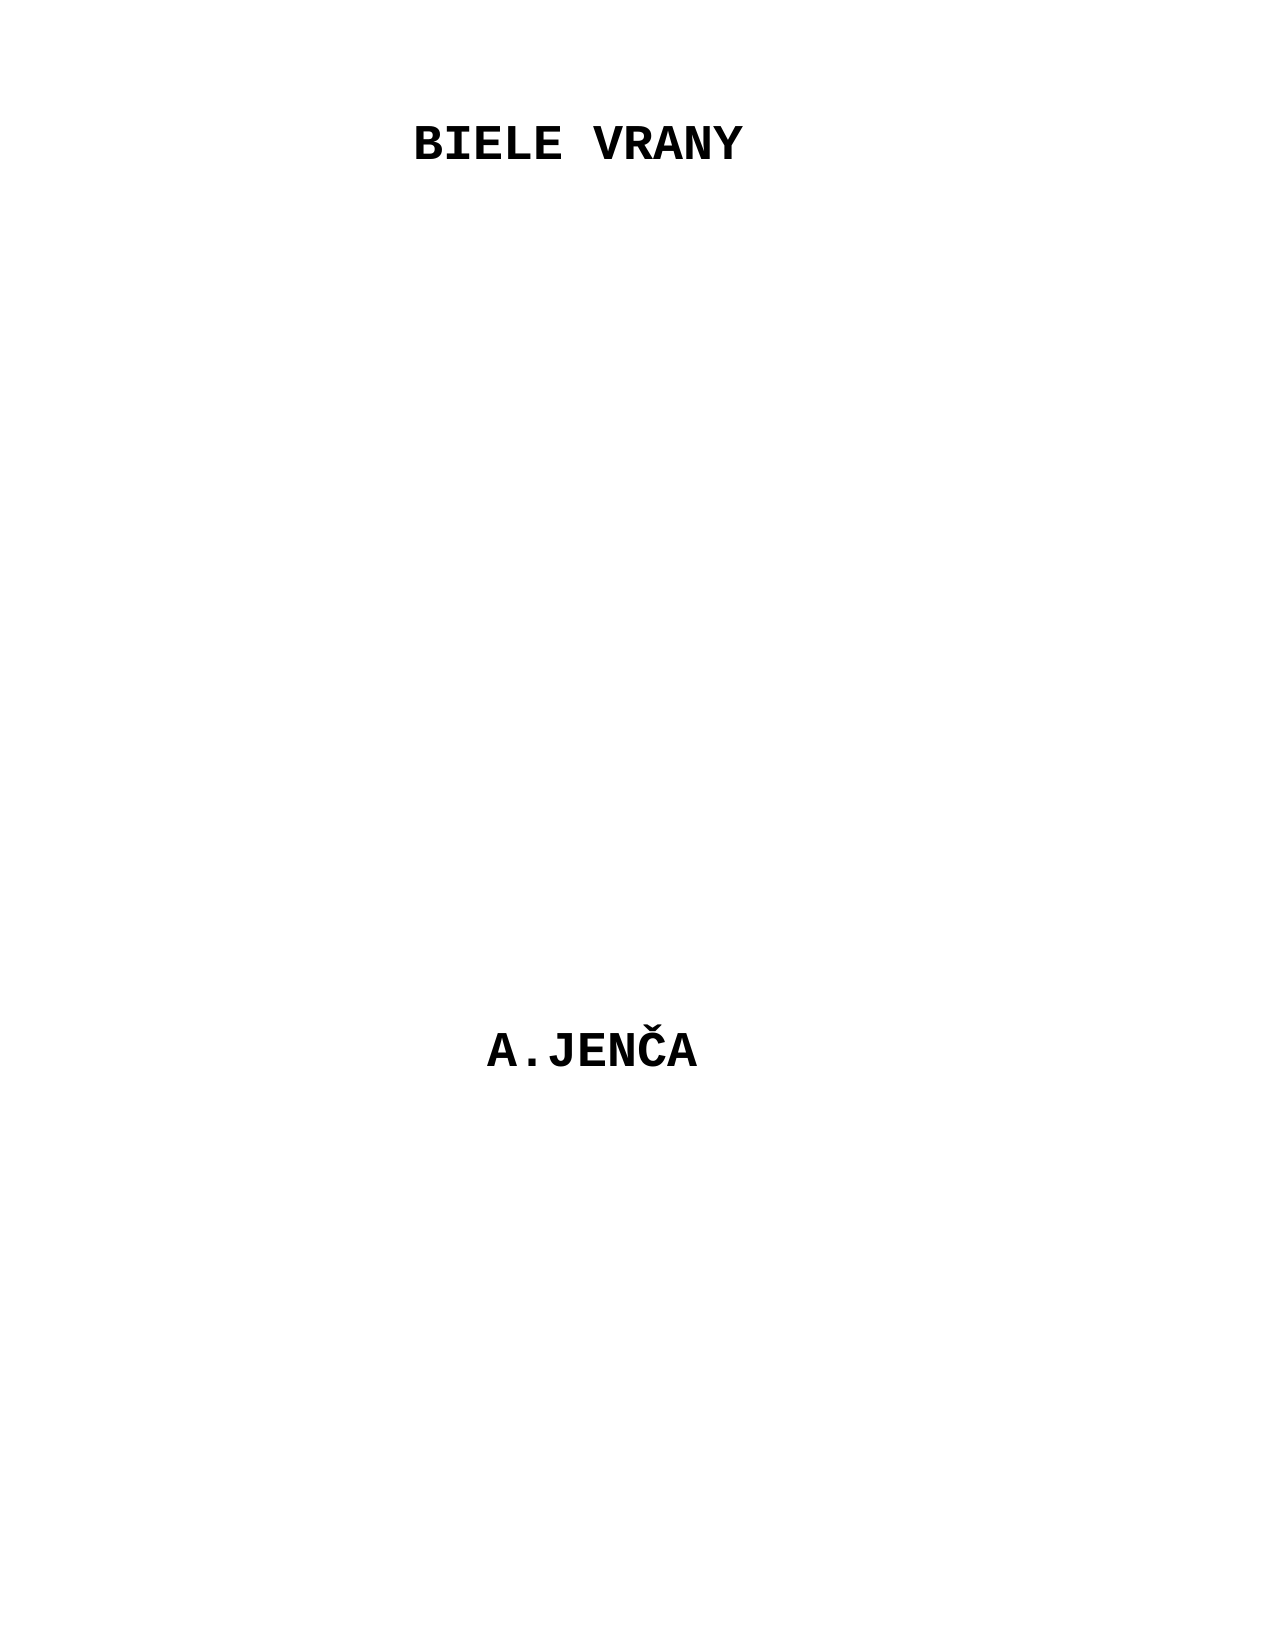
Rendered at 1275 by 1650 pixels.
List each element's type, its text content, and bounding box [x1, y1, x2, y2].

text BIELE VRANY [118, 118, 1157, 175]
text A.JENČA [118, 1025, 1157, 1081]
